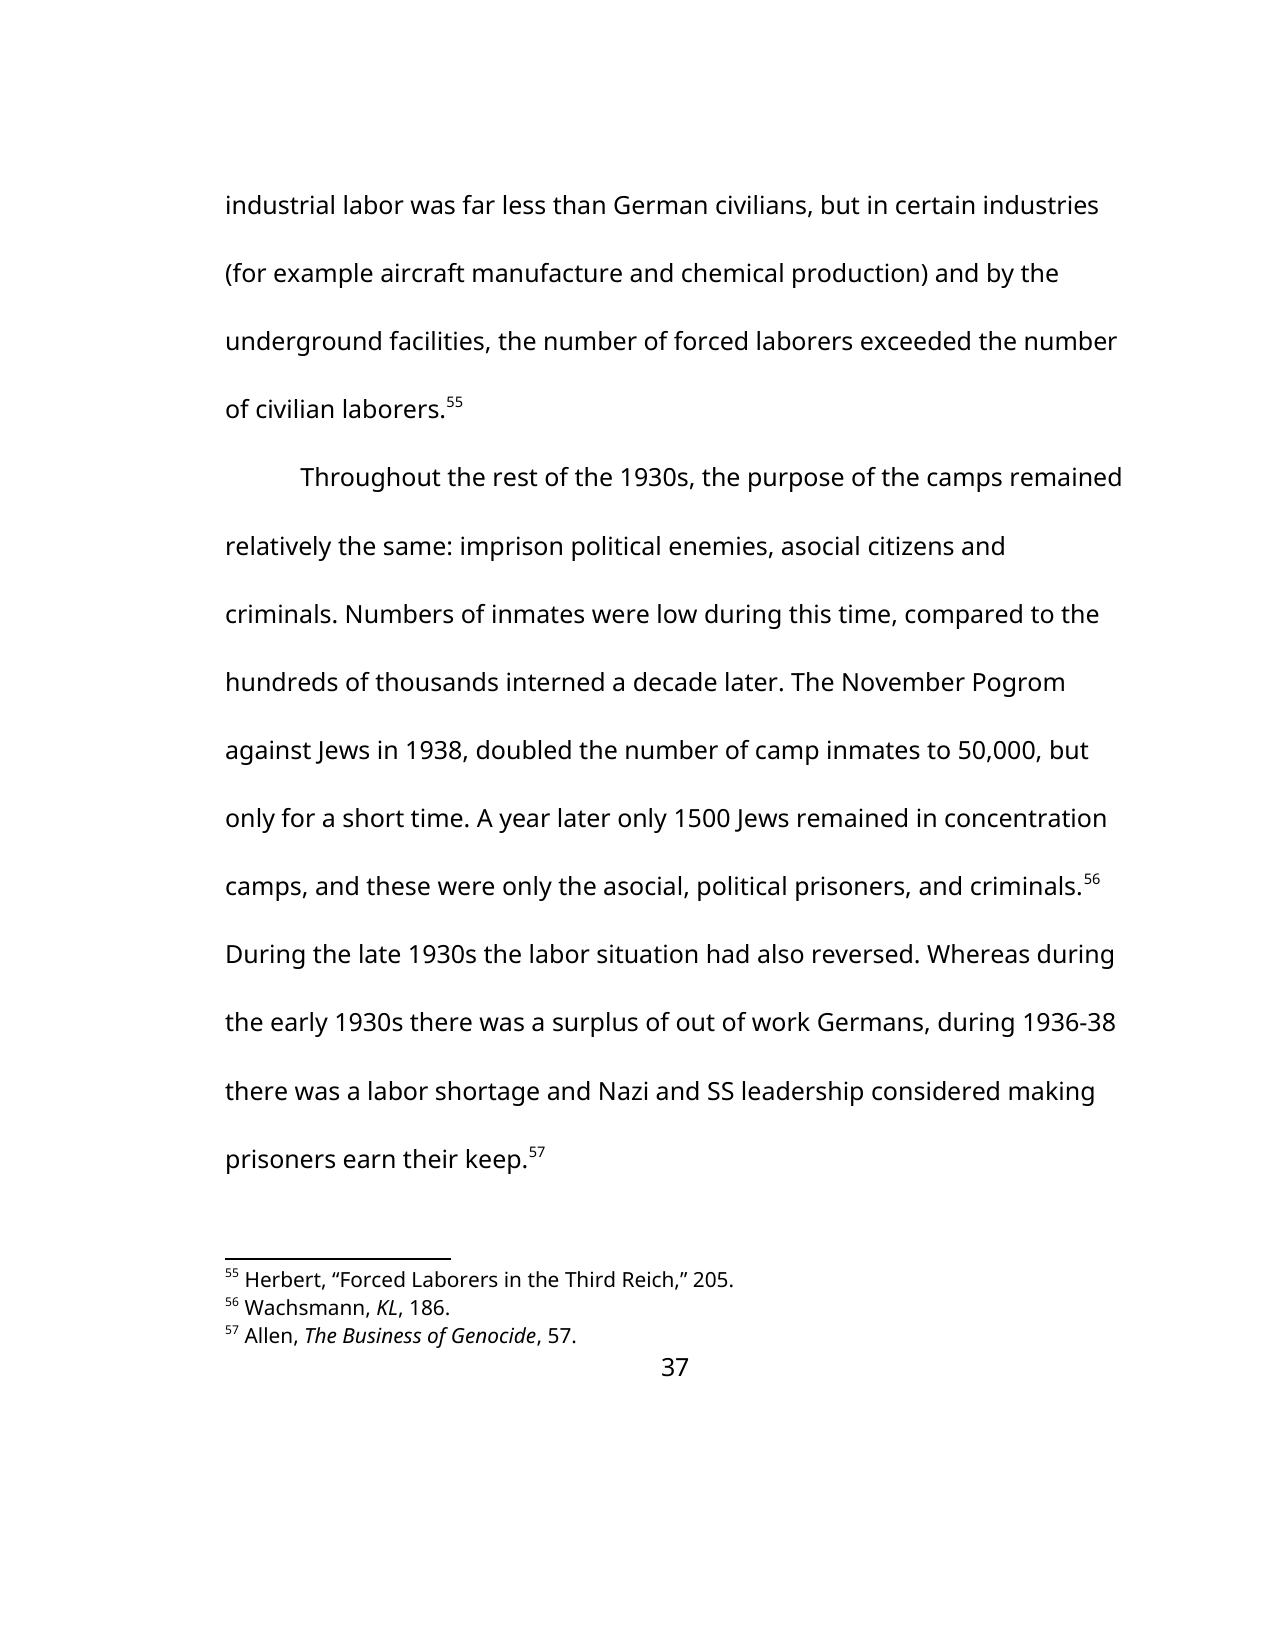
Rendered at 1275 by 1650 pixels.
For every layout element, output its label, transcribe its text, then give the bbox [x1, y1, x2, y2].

text Herbert, “Forced Laborers in the Third Reich,” 205. [225, 1265, 1125, 1293]
text Throughout the rest of the 1930s, the purpose of the camps remained relatively the same: imprison political enemies, asocial citizens and criminals. Numbers of inmates were low during this time, compared to the hundreds of thousands interned a decade later. The November Pogrom against Jews in 1938, doubled the number of camp inmates to 50,000, but only for a short time. A year later only 1500 Jews remained in concentration camps, and these were only the asocial, political prisoners, and criminals. During the late 1930s the labor situation had also reversed. Whereas during the early 1930s there was a surplus of out of work Germans, during 1936-38 there was a labor shortage and Nazi and SS leadership considered making prisoners earn their keep. [225, 460, 1125, 1175]
text Wachsmann, KL, 186. [225, 1293, 1125, 1322]
text Allen, The Business of Genocide, 57. [225, 1322, 1125, 1350]
text industrial labor was far less than German civilians, but in certain industries (for example aircraft manufacture and chemical production) and by the underground facilities, the number of forced laborers exceeded the number of civilian laborers. [225, 187, 1125, 426]
